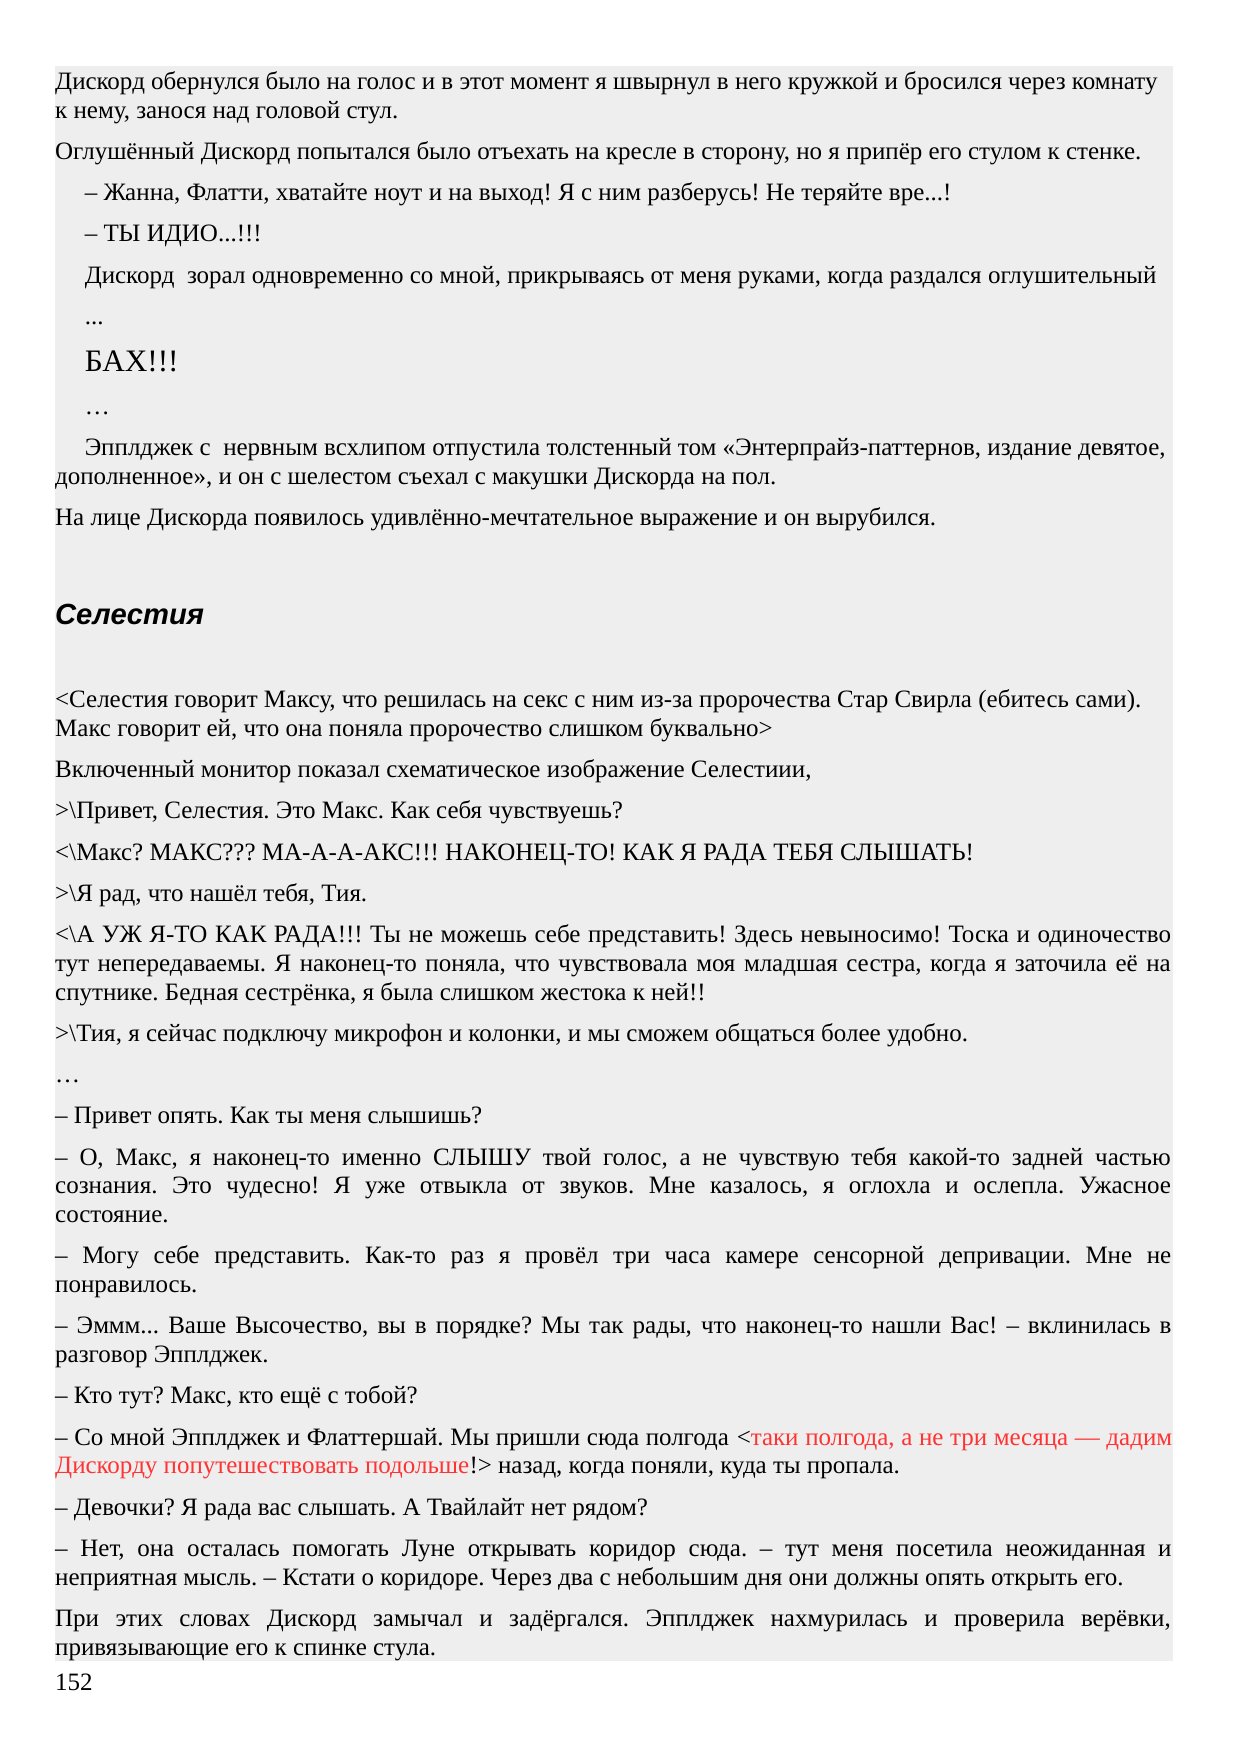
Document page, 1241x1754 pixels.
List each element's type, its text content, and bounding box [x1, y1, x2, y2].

text – О, Макс, я наконец-то именно СЛЫШУ твой голос, а не чувствую тебя какой-то задней частью сознания. Это чудесно! Я уже отвыкла от звуков. Мне казалось, я оглохла и ослепла. Ужасное состояние. [55, 1142, 1173, 1228]
text <\Макс? МАКС??? МА-А-А-АКС!!! НАКОНЕЦ-ТО! КАК Я РАДА ТЕБЯ СЛЫШАТЬ! [55, 837, 1173, 866]
text <\А УЖ Я-ТО КАК РАДА!!! Ты не можешь себе представить! Здесь невыносимо! Тоска и одиночество тут непередаваемы. Я наконец-то поняла, что чувствовала моя младшая сестра, когда я заточила её на спутнике. Бедная сестрёнка, я была слишком жестока к ней!! [55, 919, 1173, 1006]
text Оглушённый Дискорд попытался было отъехать на кресле в сторону, но я припёр его стулом к стенке. [55, 136, 1173, 165]
text – Девочки? Я рада вас слышать. А Твайлайт нет рядом? [55, 1492, 1173, 1521]
text – Могу себе представить. Как-то раз я провёл три часа камере сенсорной депривации. Мне не понравилось. [55, 1241, 1173, 1298]
text … [55, 1059, 1173, 1088]
text <Селестия говорит Максу, что решилась на секс с ним из-за пророчества Стар Свирла (ебитесь сами). Макс говорит ей, что она поняла пророчество слишком буквально> [55, 684, 1173, 742]
text – Жанна, Флатти, хватайте ноут и на выход! Я с ним разберусь! Не теряйте вре...! [55, 177, 1173, 206]
text >\Тия, я сейчас подключу микрофон и колонки, и мы сможем общаться более удобно. [55, 1018, 1173, 1047]
text Дискорд зорал одновременно со мной, прикрываясь от меня руками, когда раздался оглушительный [55, 260, 1173, 288]
text – Нет, она осталась помогать Луне открывать коридор сюда. – тут меня посетила неожиданная и неприятная мысль. – Кстати о коридоре. Через два с небольшим дня они должны опять открыть его. [55, 1533, 1173, 1591]
text БАХ!!! [55, 342, 1173, 378]
text На лице Дискорда появилось удивлённо-мечтательное выражение и он вырубился. [55, 502, 1173, 531]
text Включенный монитор показал схематическое изображение Селестиии, [55, 754, 1173, 783]
text – Кто тут? Макс, кто ещё с тобой? [55, 1381, 1173, 1409]
text – Привет опять. Как ты меня слышишь? [55, 1101, 1173, 1129]
text – ТЫ ИДИО...!!! [55, 218, 1173, 247]
text >\Я рад, что нашёл тебя, Тия. [55, 878, 1173, 907]
text При этих словах Дискорд замычал и задёргался. Эпплджек нахмурилась и проверила верёвки, привязывающие его к спинке стула. [55, 1603, 1173, 1661]
text … [55, 391, 1173, 419]
text ... [55, 301, 1173, 330]
subtitle Селестия [55, 597, 1173, 631]
text – Эммм... Ваше Высочество, вы в порядке? Мы так рады, что наконец-то нашли Вас! – вклинилась в разговор Эпплджек. [55, 1311, 1173, 1368]
text – Со мной Эпплджек и Флаттершай. Мы пришли сюда полгода <таки полгода, а не три месяца — дадим Дискорду попутешествовать подольше!> назад, когда поняли, куда ты пропала. [55, 1422, 1173, 1479]
text >\Привет, Селестия. Это Макс. Как себя чувствуешь? [55, 796, 1173, 824]
list Дискорд обернулся было на голос и в этот момент я швырнул в него кружкой и бросился через комнату к нему, занося над головой стул. [55, 66, 1173, 123]
text Эпплджек с нервным всхлипом отпустила толстенный том «Энтерпрайз-паттернов, издание девятое, дополненное», и он с шелестом съехал с макушки Дискорда на пол. [55, 432, 1173, 489]
